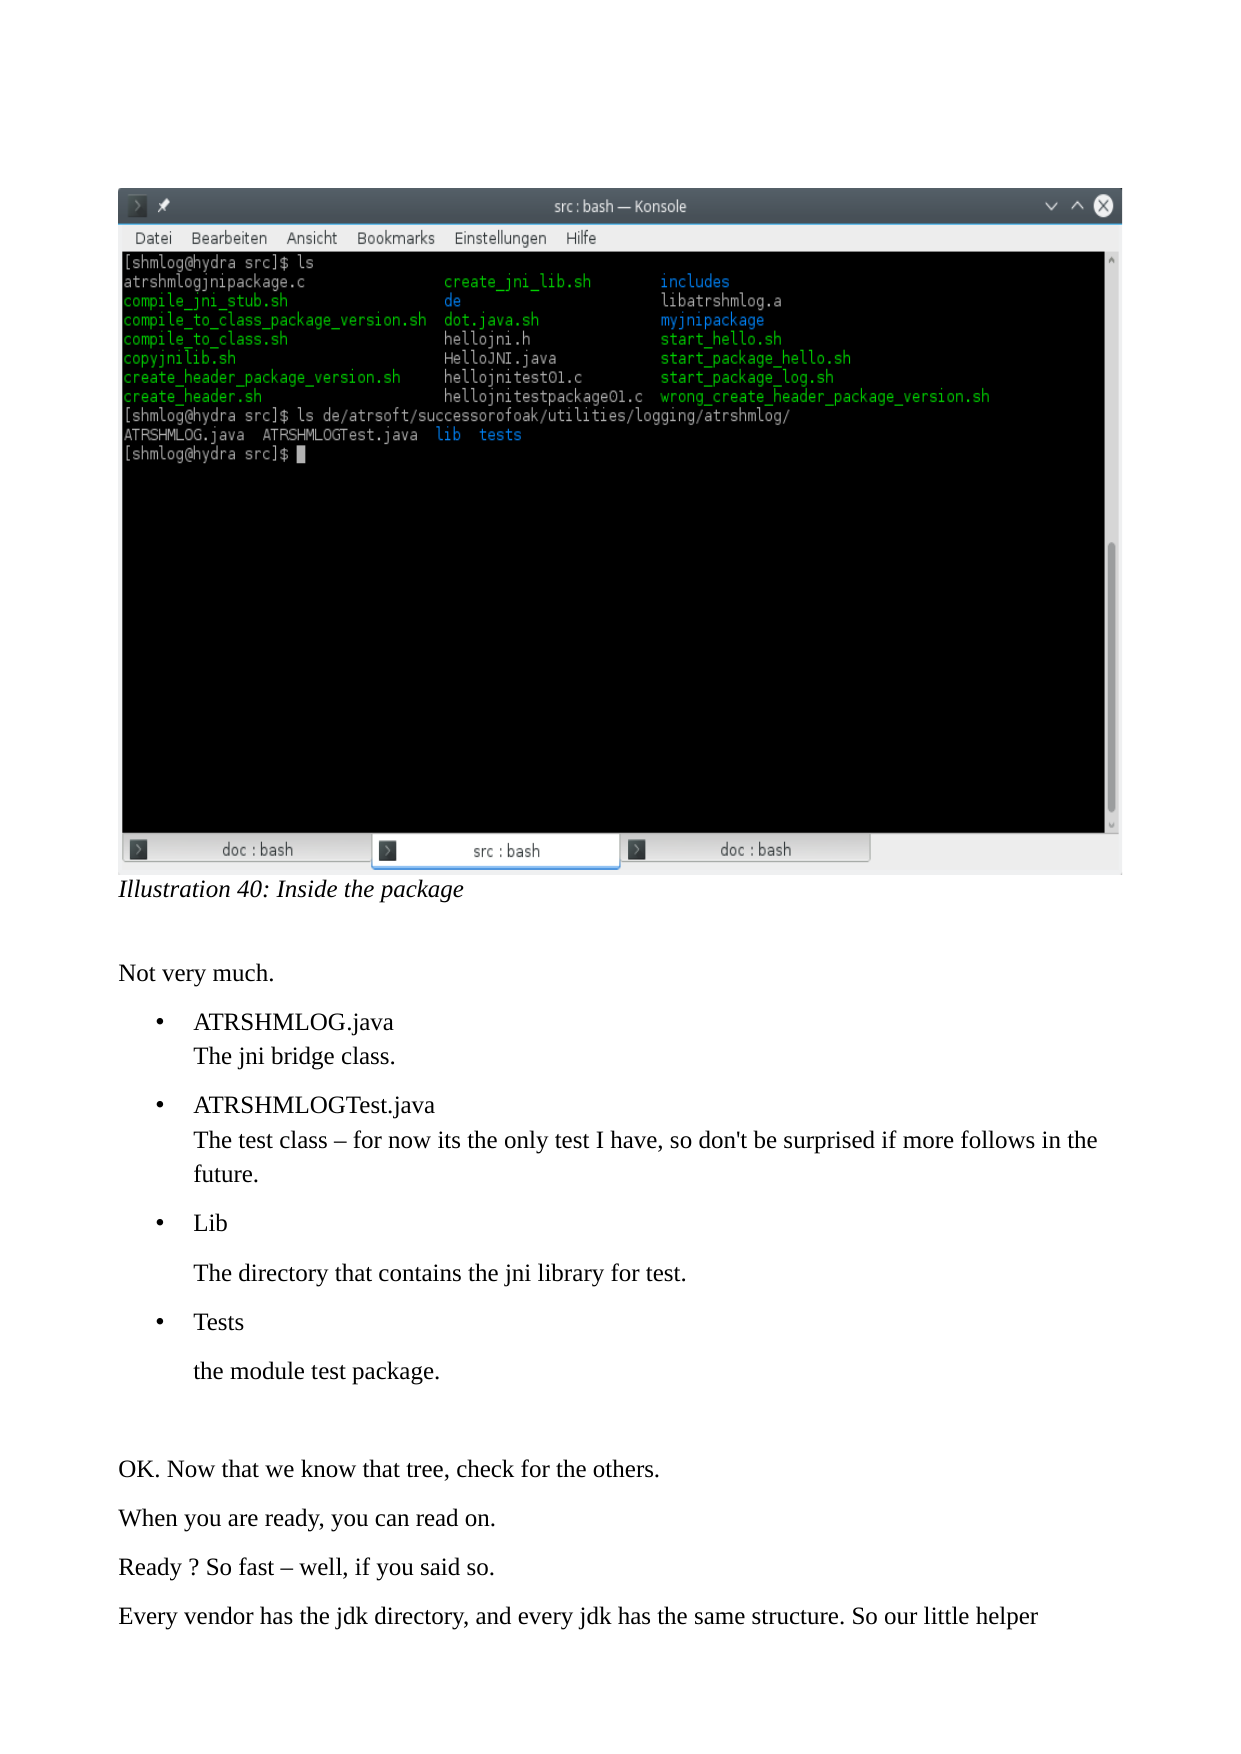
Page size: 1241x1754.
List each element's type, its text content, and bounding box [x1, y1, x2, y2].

text When you are ready, you can read on. [118, 1503, 1122, 1532]
list Tests [156, 1307, 1122, 1335]
text OK. Now that we know that tree, check for the others. [118, 1454, 1122, 1483]
list the module test package. [156, 1356, 1122, 1384]
text Illustration 40: Inside the package [118, 875, 1122, 903]
list Lib [156, 1208, 1122, 1237]
list ATRSHMLOGTest.java The test class – for now its the only test I have, so don't be surprised if more follows in the future. [156, 1091, 1122, 1188]
text Every vendor has the jdk directory, and every jdk has the same structure. So our little helper [118, 1601, 1122, 1630]
text Not very much. [118, 958, 1122, 987]
text Ready ? So fast – well, if you said so. [118, 1552, 1122, 1581]
list ATRSHMLOG.java The jni bridge class. [156, 1007, 1122, 1070]
picture [118, 188, 1123, 875]
list The directory that contains the jni library for test. [156, 1258, 1122, 1286]
